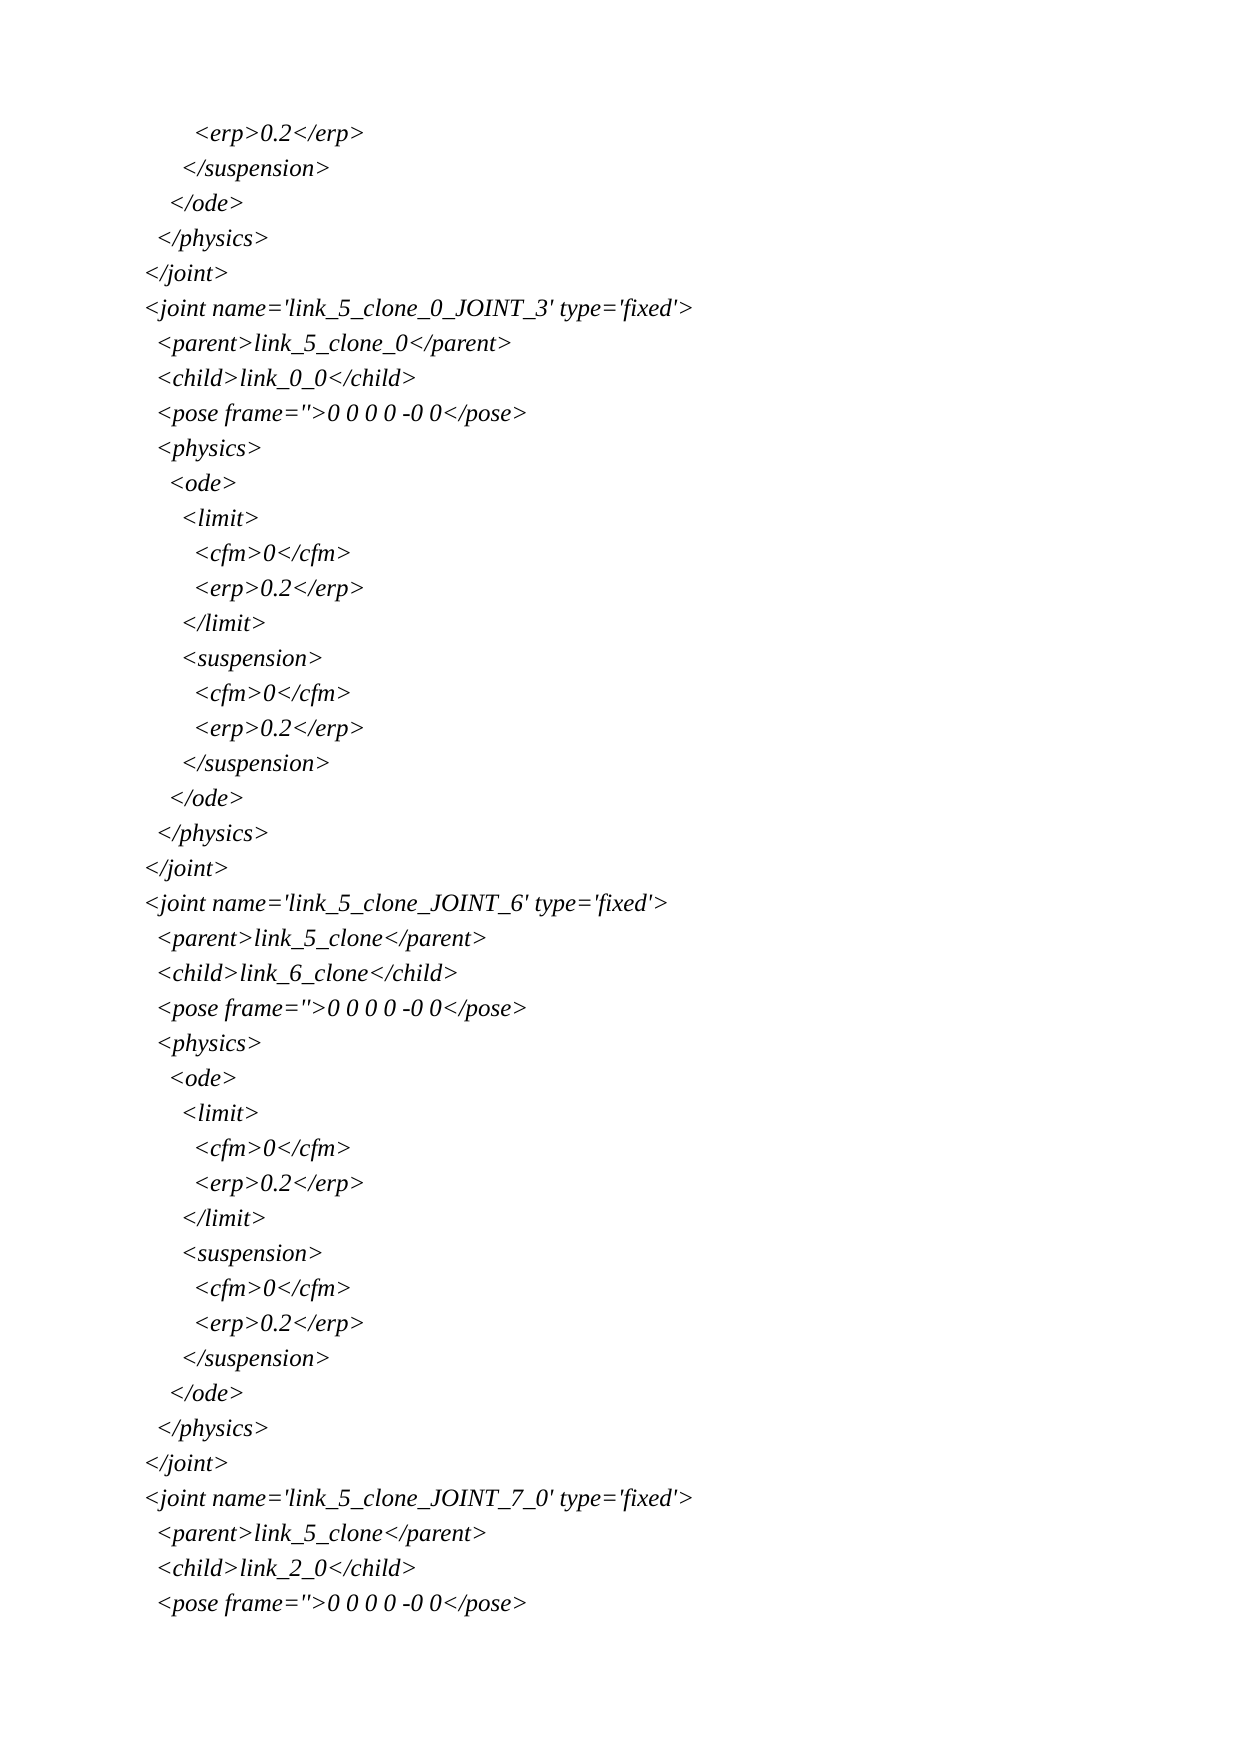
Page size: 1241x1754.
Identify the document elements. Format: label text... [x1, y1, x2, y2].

text <suspension> [118, 643, 1122, 672]
text <child>link_6_clone</child> [118, 958, 1122, 987]
text </suspension> [118, 748, 1122, 777]
text </joint> [118, 258, 1122, 287]
text <cfm>0</cfm> [118, 1133, 1122, 1162]
text <cfm>0</cfm> [118, 538, 1122, 567]
text <child>link_0_0</child> [118, 363, 1122, 392]
text <cfm>0</cfm> [118, 1273, 1122, 1302]
text </joint> [118, 1448, 1122, 1477]
text <joint name='link_5_clone_JOINT_7_0' type='fixed'> [118, 1483, 1122, 1512]
text <physics> [118, 1028, 1122, 1057]
text <limit> [118, 1098, 1122, 1127]
text <parent>link_5_clone</parent> [118, 923, 1122, 952]
text </physics> [118, 818, 1122, 847]
text </physics> [118, 223, 1122, 252]
text <parent>link_5_clone</parent> [118, 1518, 1122, 1547]
text </physics> [118, 1413, 1122, 1442]
text <physics> [118, 433, 1122, 462]
text <joint name='link_5_clone_JOINT_6' type='fixed'> [118, 888, 1122, 917]
text <parent>link_5_clone_0</parent> [118, 328, 1122, 357]
text <cfm>0</cfm> [118, 678, 1122, 707]
text </ode> [118, 783, 1122, 812]
text <limit> [118, 503, 1122, 532]
text <erp>0.2</erp> [118, 1168, 1122, 1197]
text <ode> [118, 468, 1122, 497]
text <pose frame=''>0 0 0 0 -0 0</pose> [118, 993, 1122, 1022]
text </suspension> [118, 153, 1122, 182]
text <pose frame=''>0 0 0 0 -0 0</pose> [118, 398, 1122, 427]
text <erp>0.2</erp> [118, 713, 1122, 742]
text <pose frame=''>0 0 0 0 -0 0</pose> [118, 1588, 1122, 1617]
text </ode> [118, 188, 1122, 217]
text </joint> [118, 853, 1122, 882]
text <erp>0.2</erp> [118, 573, 1122, 602]
text </ode> [118, 1378, 1122, 1407]
text <ode> [118, 1063, 1122, 1092]
text </suspension> [118, 1343, 1122, 1372]
text <suspension> [118, 1238, 1122, 1267]
text <erp>0.2</erp> [118, 1308, 1122, 1337]
text <erp>0.2</erp> [118, 118, 1122, 147]
text </limit> [118, 1203, 1122, 1232]
text </limit> [118, 608, 1122, 637]
text <joint name='link_5_clone_0_JOINT_3' type='fixed'> [118, 293, 1122, 322]
text <child>link_2_0</child> [118, 1553, 1122, 1582]
